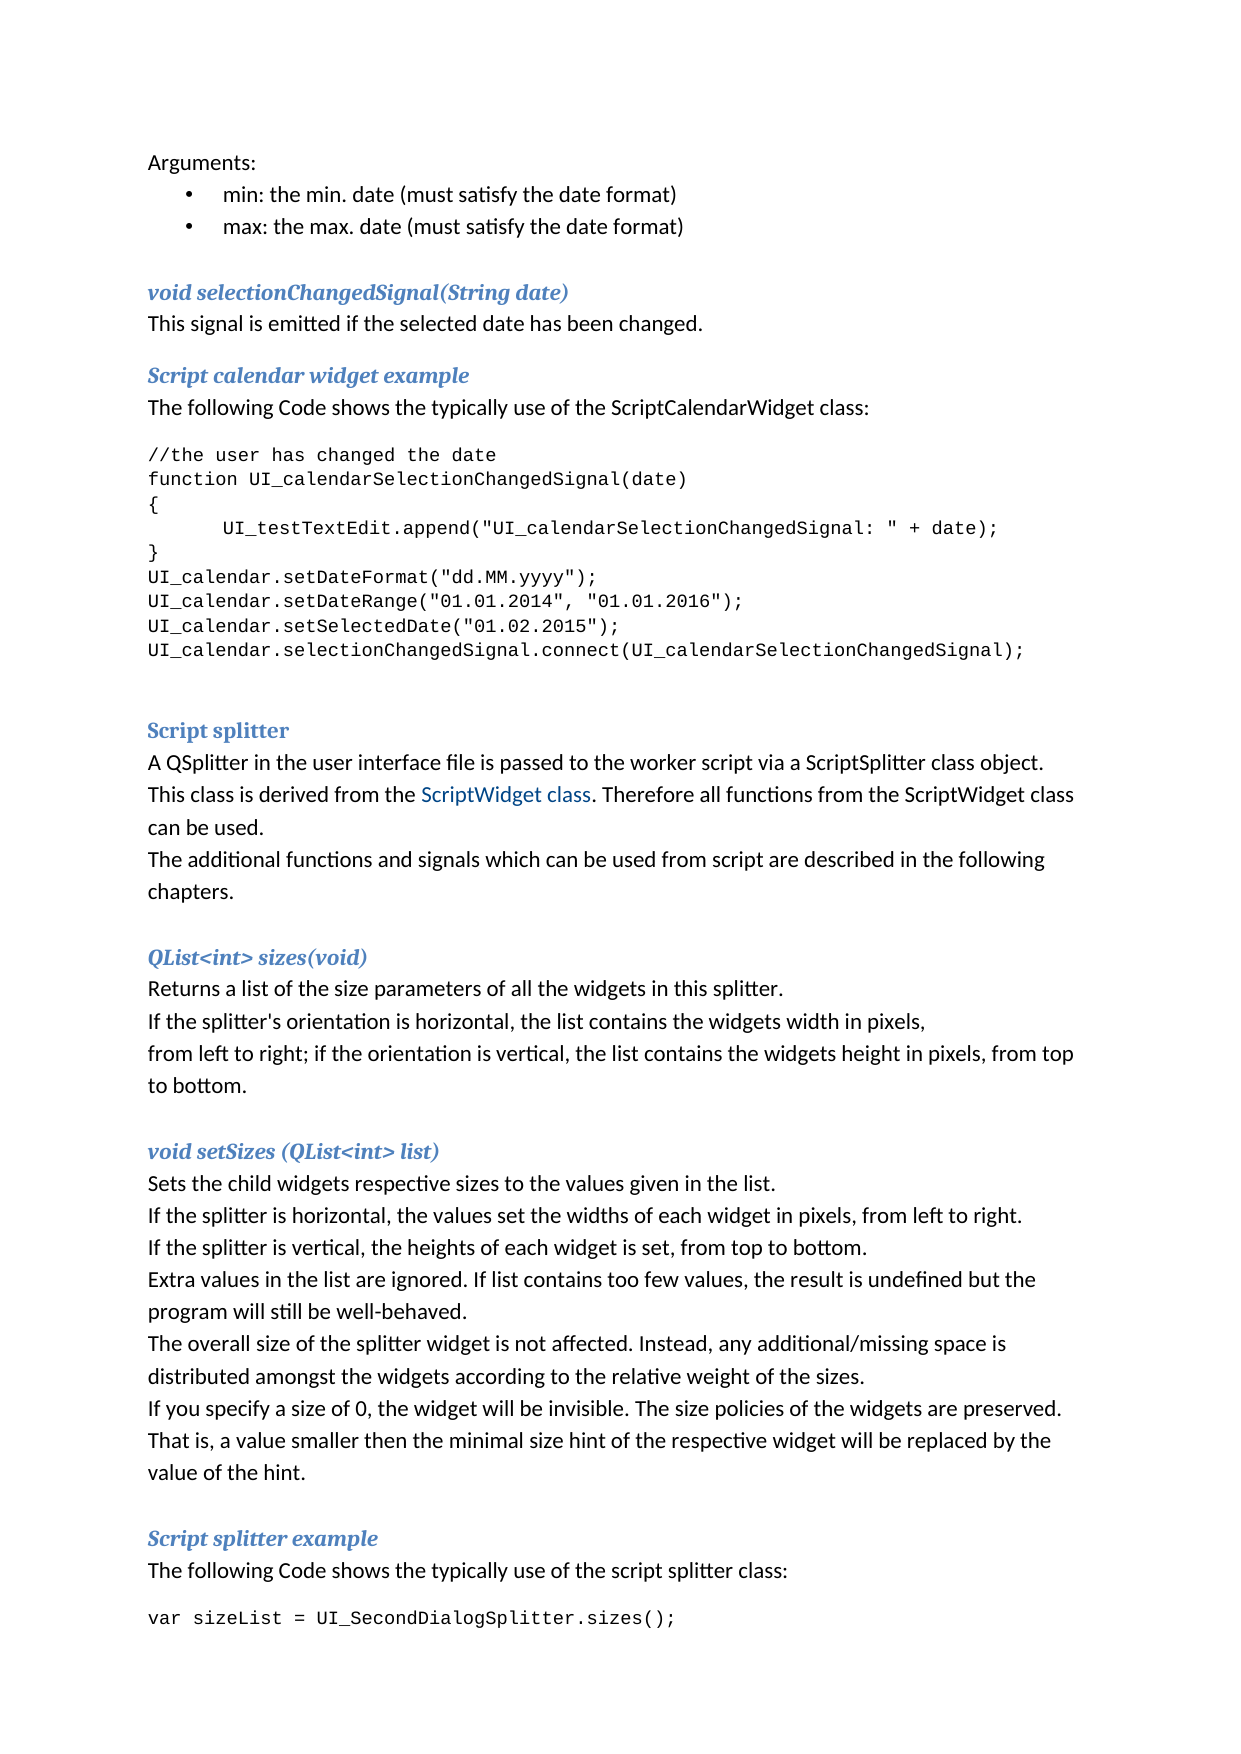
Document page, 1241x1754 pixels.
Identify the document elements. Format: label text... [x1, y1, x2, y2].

subtitle Script calendar widget example [148, 362, 1093, 389]
text UI_calendar.selectionChangedSignal.connect(UI_calendarSelectionChangedSignal); [148, 641, 1093, 662]
text Extra values in the list are ignored. If list contains too few values, the result is undefined but the program will still be well-behaved. [148, 1265, 1093, 1325]
text Sets the child widgets respective sizes to the values given in the list. [148, 1169, 1093, 1197]
subtitle Script splitter [148, 718, 1093, 744]
text If you specify a size of 0, the widget will be invisible. The size policies of the widgets are preserved. [148, 1394, 1093, 1422]
text UI_calendar.setDateRange("01.01.2014", "01.01.2016"); [148, 592, 1093, 613]
text If the splitter is horizontal, the values set the widths of each widget in pixels, from left to right. [148, 1201, 1093, 1229]
text function UI_calendarSelectionChangedSignal(date) [148, 470, 1093, 491]
text UI_calendar.setSelectedDate("01.02.2015"); [148, 616, 1093, 638]
text UI_calendar.setDateFormat("dd.MM.yyyy"); [148, 568, 1093, 589]
text from left to right; if the orientation is vertical, the list contains the widgets height in pixels, from top to bottom. [148, 1039, 1093, 1099]
text Arguments: [148, 148, 1093, 176]
text { [148, 494, 1093, 516]
text UI_testTextEdit.append("UI_calendarSelectionChangedSignal: " + date); [148, 519, 1093, 540]
text The additional functions and signals which can be used from script are described in the following chapters. [148, 845, 1093, 905]
text If the splitter's orientation is horizontal, the list contains the widgets width in pixels, [148, 1007, 1093, 1035]
text This signal is emitted if the selected date has been changed. [148, 309, 1093, 337]
text If the splitter is vertical, the heights of each widget is set, from top to bottom. [148, 1233, 1093, 1261]
subtitle void selectionChangedSignal(String date) [148, 279, 1093, 306]
list max: the max. date (must satisfy the date format) [185, 212, 1093, 240]
text var sizeList = UI_SecondDialogSplitter.sizes(); [148, 1609, 1093, 1630]
text } [148, 543, 1093, 564]
text The following Code shows the typically use of the ScriptCalendarWidget class: [148, 393, 1093, 421]
text A QSplitter in the user interface file is passed to the worker script via a ScriptSplitter class object. [148, 748, 1093, 776]
subtitle QList<int> sizes(void) [148, 944, 1093, 971]
subtitle void setSizes (QList<int> list) [148, 1138, 1093, 1165]
list min: the min. date (must satisfy the date format) [185, 180, 1093, 208]
subtitle Script splitter example [148, 1526, 1093, 1552]
text Returns a list of the size parameters of all the widgets in this splitter. [148, 974, 1093, 1003]
text The following Code shows the typically use of the script splitter class: [148, 1556, 1093, 1584]
text This class is derived from the ScriptWidget class. Therefore all functions from the ScriptWidget class can be used. [148, 781, 1093, 841]
text //the user has changed the date [148, 446, 1093, 467]
text The overall size of the splitter widget is not affected. Instead, any additional/missing space is distributed amongst the widgets according to the relative weight of the sizes. [148, 1329, 1093, 1390]
text That is, a value smaller then the minimal size hint of the respective widget will be replaced by the value of the hint. [148, 1426, 1093, 1486]
